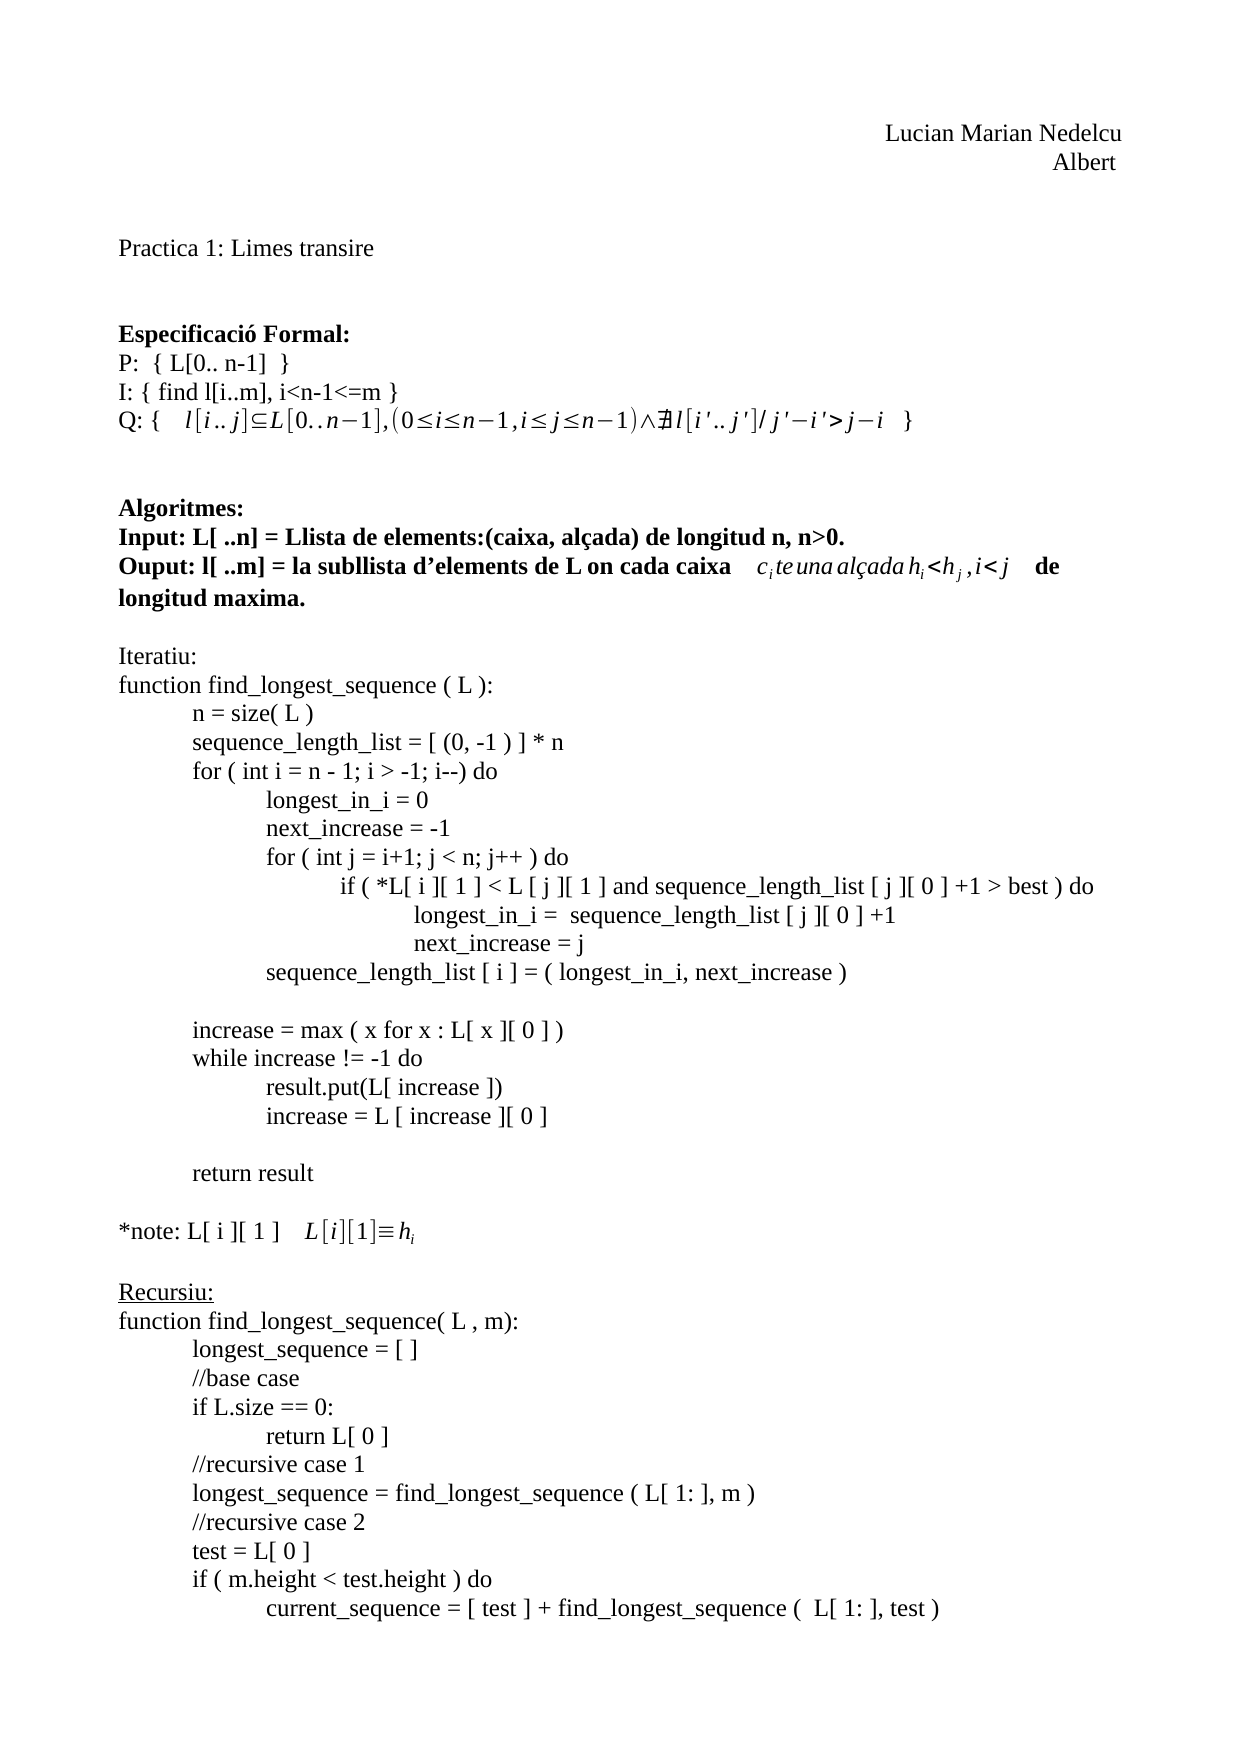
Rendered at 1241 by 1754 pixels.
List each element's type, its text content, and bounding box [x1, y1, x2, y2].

text longest_in_i = sequence_length_list [ j ][ 0 ] +1 [118, 900, 1122, 928]
text increase = L [ increase ][ 0 ] [118, 1101, 1122, 1130]
text Algoritmes: [118, 493, 1122, 522]
text for ( int i = n - 1; i > -1; i--) do [118, 756, 1122, 785]
text test = L[ 0 ] [118, 1536, 1122, 1564]
text if ( m.height < test.height ) do [118, 1564, 1122, 1593]
text //recursive case 1 [118, 1449, 1122, 1478]
text *note: L[ i ][ 1 ] [118, 1216, 1122, 1248]
text Especificació Formal: [118, 319, 1122, 348]
text result.put(L[ increase ]) [118, 1072, 1122, 1101]
text return result [118, 1158, 1122, 1187]
text function find_longest_sequence( L , m): [118, 1306, 1122, 1334]
text sequence_length_list = [ (0, -1 ) ] * n [118, 727, 1122, 756]
text longest_sequence = [ ] [118, 1334, 1122, 1363]
text Ouput: l[ ..m] = la subllista d’elements de L on cada caixa de longitud maxima. [118, 551, 1122, 612]
text if ( *L[ i ][ 1 ] < L [ j ][ 1 ] and sequence_length_list [ j ][ 0 ] +1 > best ) do [118, 871, 1122, 900]
text if L.size == 0: [118, 1392, 1122, 1421]
text I: { find l[i..m], i<n-1<=m } [118, 377, 1122, 406]
text for ( int j = i+1; j < n; j++ ) do [118, 842, 1122, 871]
text next_increase = -1 [118, 813, 1122, 842]
text //recursive case 2 [118, 1507, 1122, 1536]
text longest_in_i = 0 [118, 785, 1122, 813]
text Lucian Marian Nedelcu [118, 118, 1122, 147]
text sequence_length_list [ i ] = ( longest_in_i, next_increase ) [118, 957, 1122, 986]
text //base case [118, 1363, 1122, 1392]
text Iteratiu: [118, 641, 1122, 670]
text Albert [118, 147, 1122, 176]
text Q: { } [118, 406, 1122, 436]
text Input: L[ ..n] = Llista de elements:(caixa, alçada) de longitud n, n>0. [118, 522, 1122, 551]
text while increase != -1 do [118, 1043, 1122, 1072]
text increase = max ( x for x : L[ x ][ 0 ] ) [118, 1015, 1122, 1043]
text function find_longest_sequence ( L ): [118, 670, 1122, 698]
text return L[ 0 ] [118, 1421, 1122, 1449]
text current_sequence = [ test ] + find_longest_sequence ( L[ 1: ], test ) [118, 1593, 1122, 1622]
text longest_sequence = find_longest_sequence ( L[ 1: ], m ) [118, 1478, 1122, 1507]
text n = size( L ) [118, 698, 1122, 727]
text Recursiu: [118, 1277, 1122, 1306]
text Practica 1: Limes transire [118, 233, 1122, 262]
text next_increase = j [118, 928, 1122, 957]
text P: { L[0.. n-1] } [118, 348, 1122, 377]
